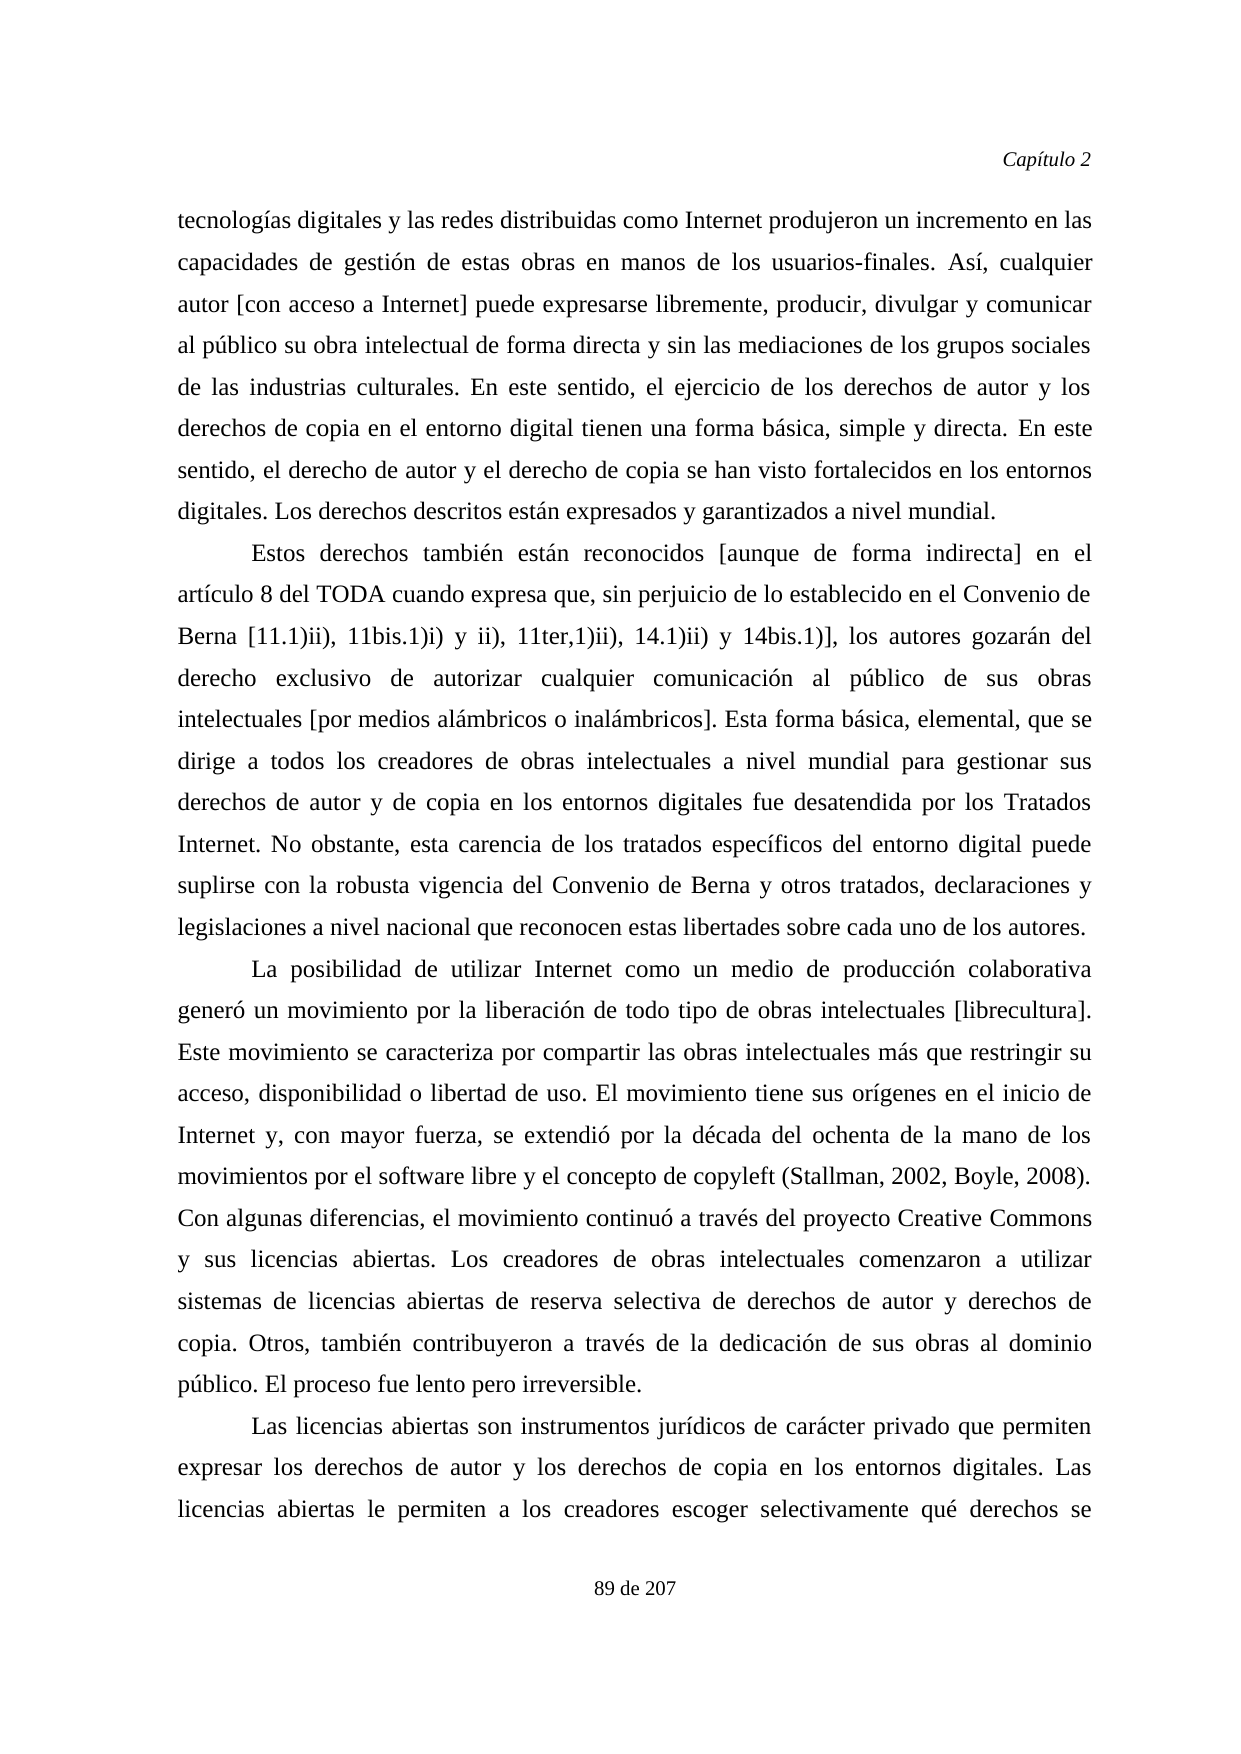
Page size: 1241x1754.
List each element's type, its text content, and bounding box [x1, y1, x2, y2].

text La posibilidad de utilizar Internet como un medio de producción colaborativa generó un movimiento por la liberación de todo tipo de obras intelectuales [librecultura]. Este movimiento se caracteriza por compartir las obras intelectuales más que restringir su acceso, disponibilidad o libertad de uso. El movimiento tiene sus orígenes en el inicio de Internet y, con mayor fuerza, se extendió por la década del ochenta de la mano de los movimientos por el software libre y el concepto de copyleft (Stallman, 2002, Boyle, 2008). Con algunas diferencias, el movimiento continuó a través del proyecto Creative Commons y sus licencias abiertas. Los creadores de obras intelectuales comenzaron a utilizar sistemas de licencias abiertas de reserva selectiva de derechos de autor y derechos de copia. Otros, también contribuyeron a través de la dedicación de sus obras al dominio público. El proceso fue lento pero irreversible. [177, 955, 1093, 1398]
text tecnologías digitales y las redes distribuidas como Internet produjeron un incremento en las capacidades de gestión de estas obras en manos de los usuarios-finales. Así, cualquier autor [con acceso a Internet] puede expresarse libremente, producir, divulgar y comunicar al público su obra intelectual de forma directa y sin las mediaciones de los grupos sociales de las industrias culturales. En este sentido, el ejercicio de los derechos de autor y los derechos de copia en el entorno digital tienen una forma básica, simple y directa. En este sentido, el derecho de autor y el derecho de copia se han visto fortalecidos en los entornos digitales. Los derechos descritos están expresados y garantizados a nivel mundial. [177, 207, 1093, 525]
text Estos derechos también están reconocidos [aunque de forma indirecta] en el artículo 8 del TODA cuando expresa que, sin perjuicio de lo establecido en el Convenio de Berna [11.1)ii), 11bis.1)i) y ii), 11ter,1)ii), 14.1)ii) y 14bis.1)], los autores gozarán del derecho exclusivo de autorizar cualquier comunicación al público de sus obras intelectuales [por medios alámbricos o inalámbricos]. Esta forma básica, elemental, que se dirige a todos los creadores de obras intelectuales a nivel mundial para gestionar sus derechos de autor y de copia en los entornos digitales fue desatendida por los Tratados Internet. No obstante, esta carencia de los tratados específicos del entorno digital puede suplirse con la robusta vigencia del Convenio de Berna y otros tratados, declaraciones y legislaciones a nivel nacional que reconocen estas libertades sobre cada uno de los autores. [177, 539, 1093, 941]
text Las licencias abiertas son instrumentos jurídicos de carácter privado que permiten expresar los derechos de autor y los derechos de copia en los entornos digitales. Las licencias abiertas le permiten a los creadores escoger selectivamente qué derechos se [177, 1412, 1093, 1523]
